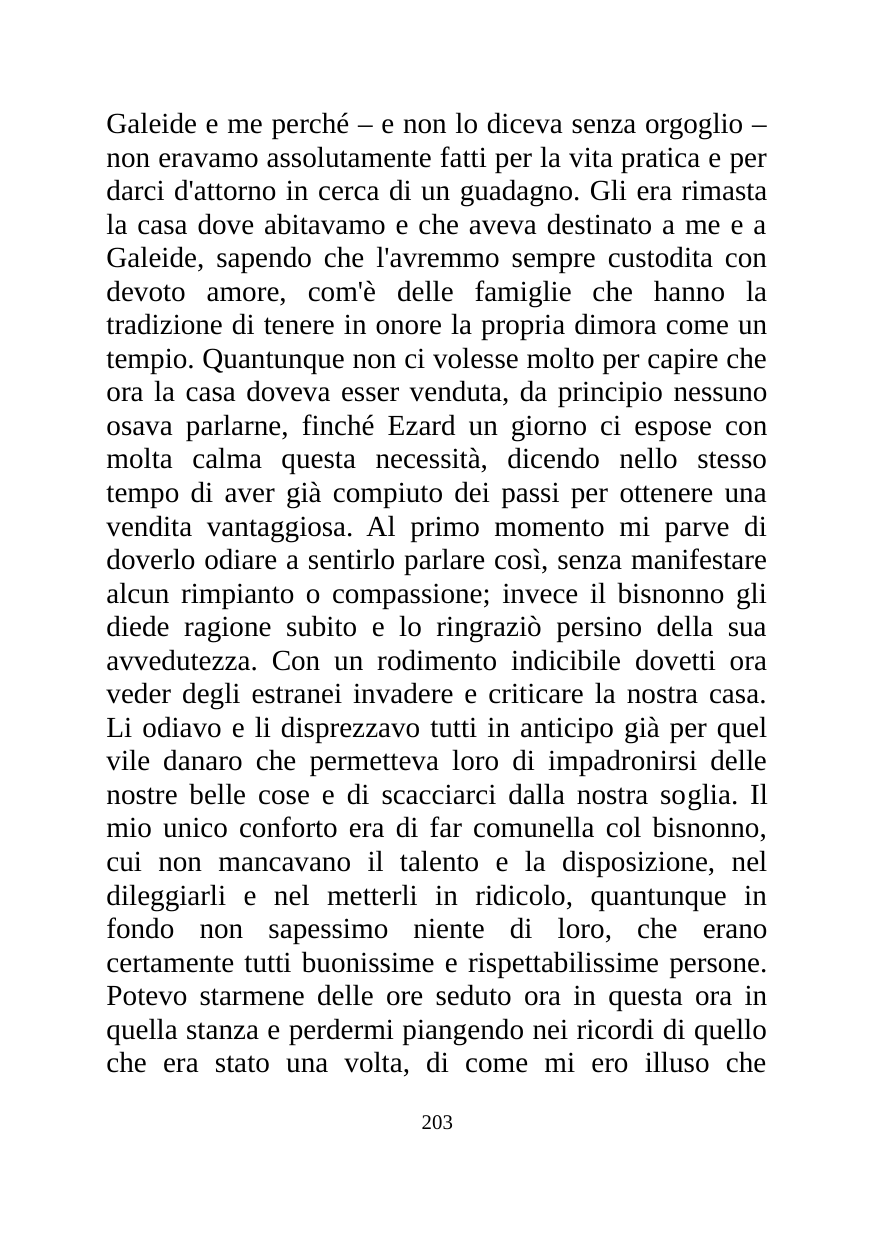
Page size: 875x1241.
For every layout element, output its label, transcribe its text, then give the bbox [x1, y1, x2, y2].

text Galeide e me perché – e non lo diceva senza orgoglio – non eravamo assolutamente fatti per la vita pratica e per darci d'attorno in cerca di un guadagno. Gli era rimasta la casa dove abitavamo e che aveva destinato a me e a Galeide, sapendo che l'avremmo sempre custodita con devoto amore, com'è delle famiglie che hanno la tradizione di tenere in onore la propria dimora come un tempio. Quantunque non ci volesse molto per capire che ora la casa doveva esser venduta, da principio nessuno osava parlarne, finché Ezard un giorno ci espose con molta calma questa necessità, dicendo nello stesso tempo di aver già compiuto dei passi per ottenere una vendita vantaggiosa. Al primo momento mi parve di doverlo odiare a sentirlo parlare così, senza manifestare alcun rimpianto o compassione; invece il bisnonno gli diede ragione subito e lo ringraziò persino della sua avvedutezza. Con un rodimento indicibile dovetti ora veder degli estranei invadere e criticare la nostra casa. Li odiavo e li disprezzavo tutti in anticipo già per quel vile danaro che permetteva loro di impadronirsi delle nostre belle cose e di scacciarci dalla nostra soglia. Il mio unico conforto era di far comunella col bisnonno, cui non mancavano il talento e la disposizione, nel dileggiarli e nel metterli in ridicolo, quantunque in fondo non sapessimo niente di loro, che erano certamente tutti buonissime e rispettabilissime persone. Potevo starmene delle ore seduto ora in questa ora in quella stanza e perdermi piangendo nei ricordi di quello che era stato una volta, di come mi ero illuso che [106, 106, 768, 1079]
